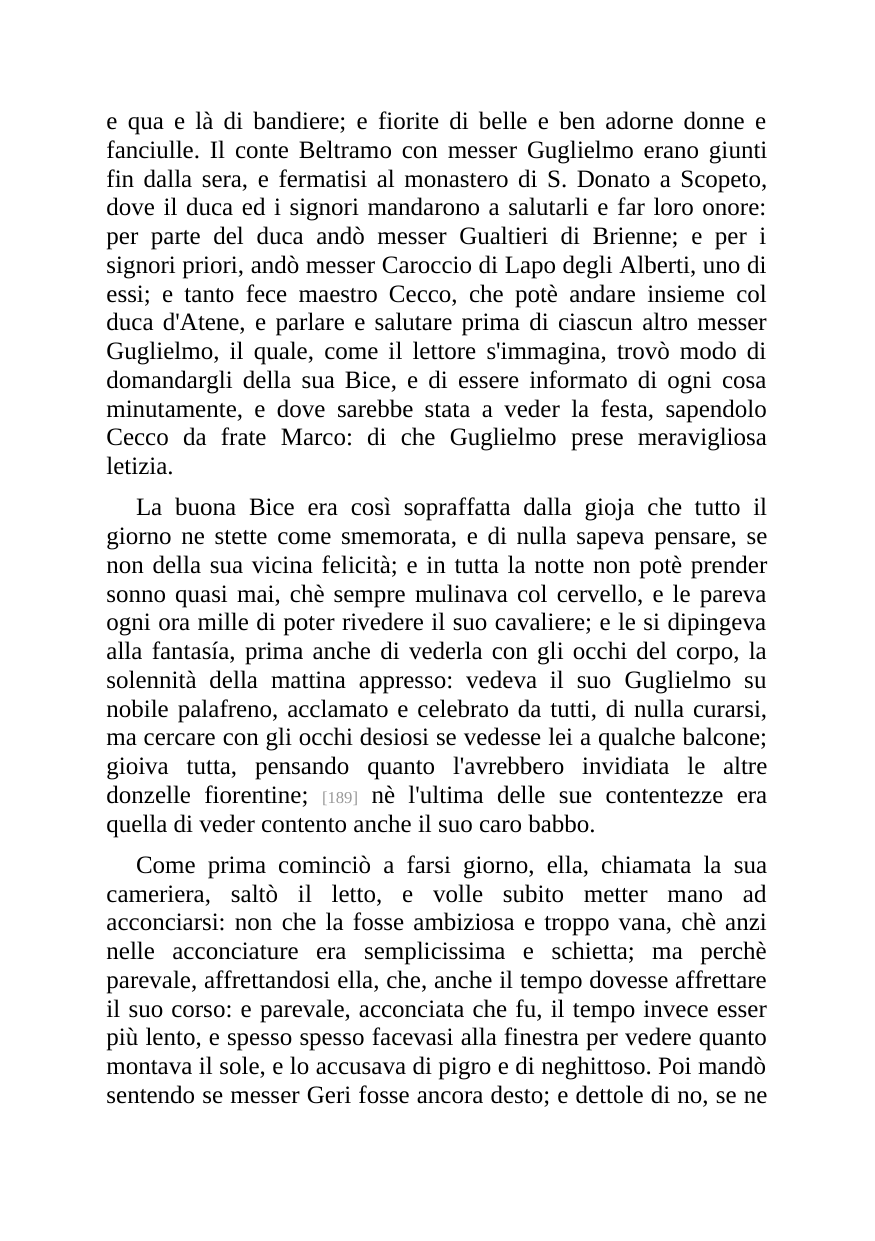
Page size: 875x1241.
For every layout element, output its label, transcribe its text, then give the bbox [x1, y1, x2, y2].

text La buona Bice era così sopraffatta dalla gioja che tutto il giorno ne stette come smemorata, e di nulla sapeva pensare, se non della sua vicina felicità; e in tutta la notte non potè prender sonno quasi mai, chè sempre mulinava col cervello, e le pareva ogni ora mille di poter rivedere il suo cavaliere; e le si dipingeva alla fantasía, prima anche di vederla con gli occhi del corpo, la solennità della mattina appresso: vedeva il suo Guglielmo su nobile palafreno, acclamato e celebrato da tutti, di nulla curarsi, ma cercare con gli occhi desiosi se vedesse lei a qualche balcone; gioiva tutta, pensando quanto l'avrebbero invidiata le altre donzelle fiorentine; [189] nè l'ultima delle sue contentezze era quella di veder contento anche il suo caro babbo. [106, 492, 768, 837]
text Come prima cominciò a farsi giorno, ella, chiamata la sua cameriera, saltò il letto, e volle subito metter mano ad acconciarsi: non che la fosse ambiziosa e troppo vana, chè anzi nelle acconciature era semplicissima e schietta; ma perchè parevale, affrettandosi ella, che, anche il tempo dovesse affrettare il suo corso: e parevale, acconciata che fu, il tempo invece esser più lento, e spesso spesso facevasi alla finestra per vedere quanto montava il sole, e lo accusava di pigro e di neghittoso. Poi mandò sentendo se messer Geri fosse ancora desto; e dettole di no, se ne [106, 850, 768, 1109]
text e qua e là di bandiere; e fiorite di belle e ben adorne donne e fanciulle. Il conte Beltramo con messer Guglielmo erano giunti fin dalla sera, e fermatisi al monastero di S. Donato a Scopeto, dove il duca ed i signori mandarono a salutarli e far loro onore: per parte del duca andò messer Gualtieri di Brienne; e per i signori priori, andò messer Caroccio di Lapo degli Alberti, uno di essi; e tanto fece maestro Cecco, che potè andare insieme col duca d'Atene, e parlare e salutare prima di ciascun altro messer Guglielmo, il quale, come il lettore s'immagina, trovò modo di domandargli della sua Bice, e di essere informato di ogni cosa minutamente, e dove sarebbe stata a veder la festa, sapendolo Cecco da frate Marco: di che Guglielmo prese meravigliosa letizia. [106, 106, 768, 480]
